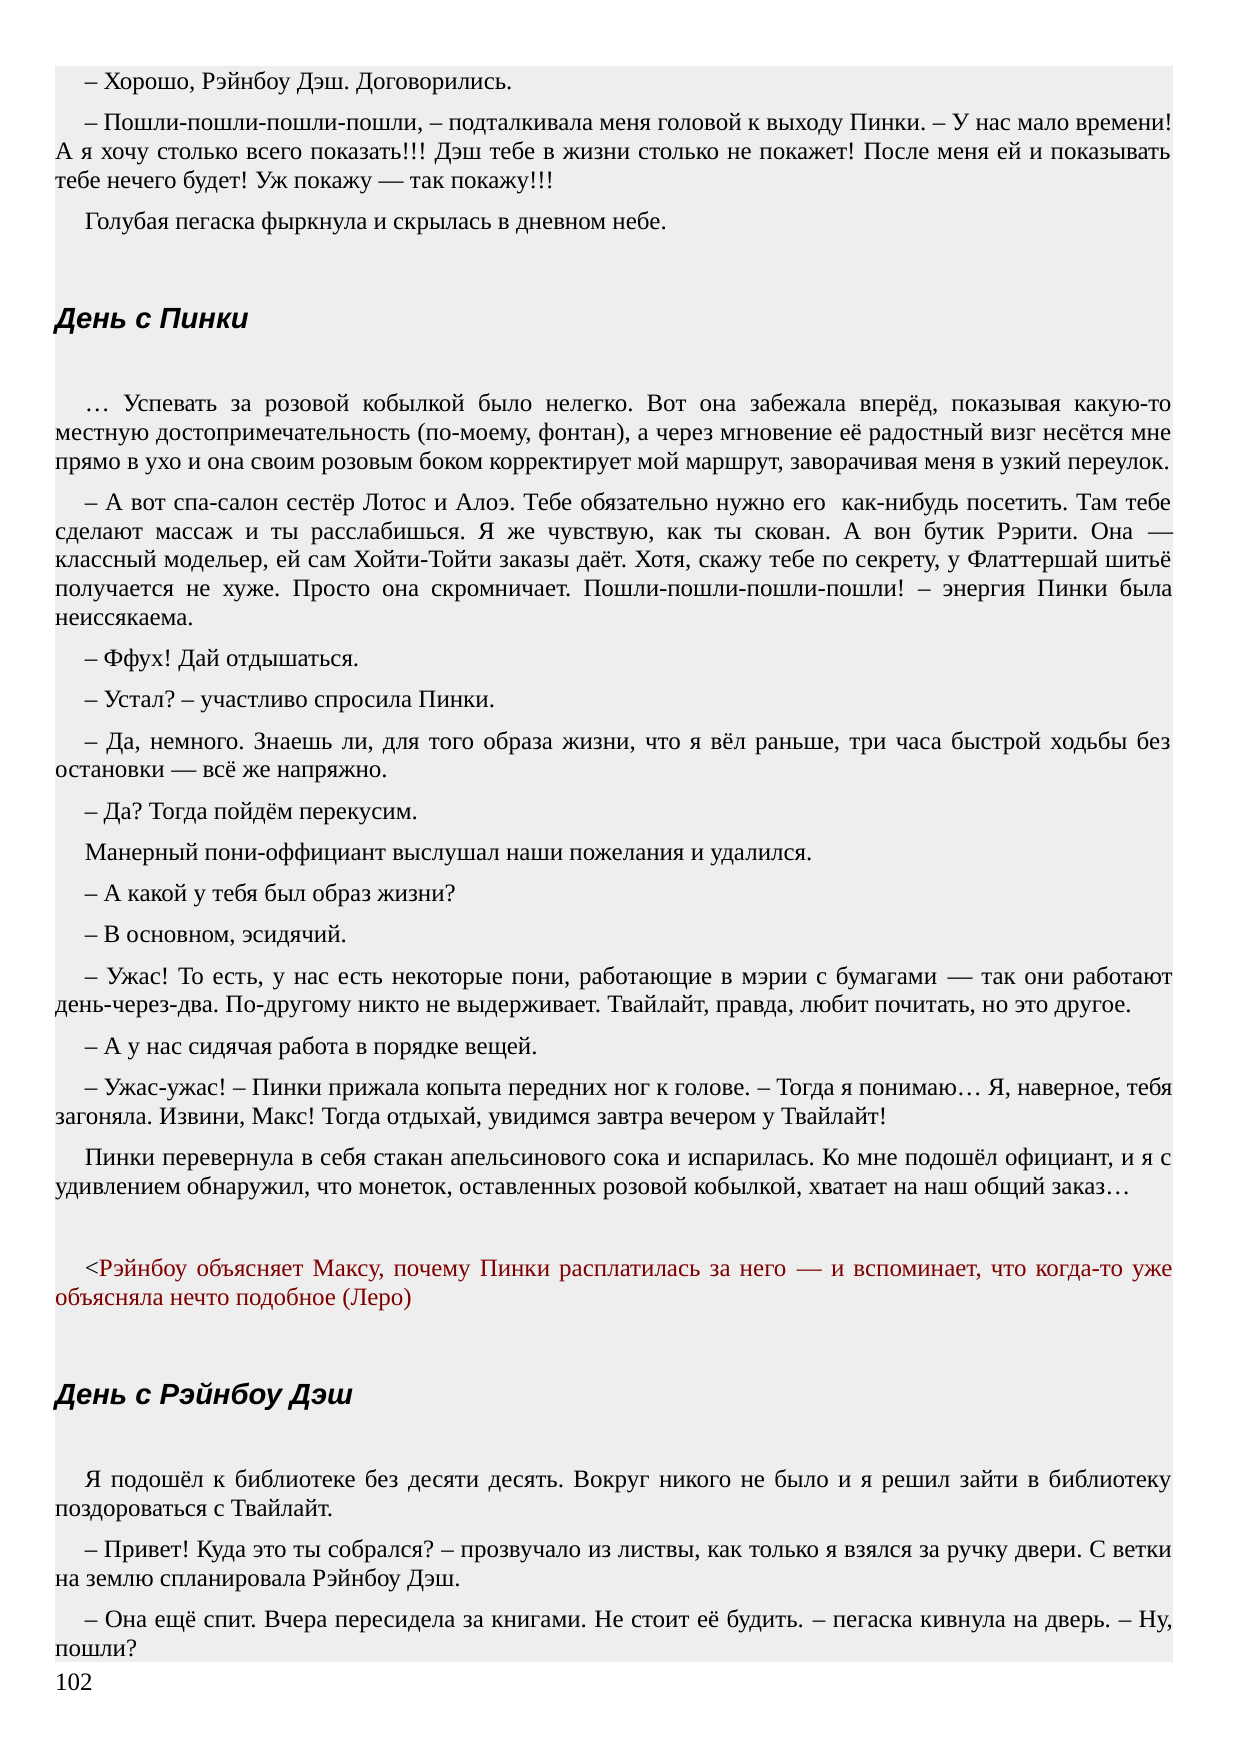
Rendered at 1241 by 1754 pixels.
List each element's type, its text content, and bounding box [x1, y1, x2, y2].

text Манерный пони-оффициант выслушал наши пожелания и удалился. [55, 837, 1173, 866]
text – А у нас сидячая работа в порядке вещей. [55, 1031, 1173, 1059]
text – Ффух! Дай отдышаться. [55, 643, 1173, 672]
text Я подошёл к библиотеке без десяти десять. Вокруг никого не было и я решил зайти в библиотеку поздороваться с Твайлайт. [55, 1464, 1173, 1522]
text – Устал? – участливо спросила Пинки. [55, 684, 1173, 713]
text … Успевать за розовой кобылкой было нелегко. Вот она забежала вперёд, показывая какую-то местную достопримечательность (по-моему, фонтан), а через мгновение её радостный визг несётся мне прямо в ухо и она своим розовым боком корректирует мой маршрут, заворачивая меня в узкий переулок. [55, 388, 1173, 474]
text <Рэйнбоу объясняет Максу, почему Пинки расплатилась за него — и вспоминает, что когда-то уже объясняла нечто подобное (Леро) [55, 1253, 1173, 1311]
text – В основном, эсидячий. [55, 919, 1173, 948]
text – Да? Тогда пойдём перекусим. [55, 796, 1173, 824]
text – А какой у тебя был образ жизни? [55, 878, 1173, 907]
text Пинки перевернула в себя стакан апельсинового сока и испарилась. Ко мне подошёл официант, и я с удивлением обнаружил, что монеток, оставленных розовой кобылкой, хватает на наш общий заказ… [55, 1142, 1173, 1199]
text Голубая пегаска фыркнула и скрылась в дневном небе. [55, 206, 1173, 235]
text – Хорошо, Рэйнбоу Дэш. Договорились. [55, 66, 1173, 95]
text – А вот спа-салон сестёр Лотос и Алоэ. Тебе обязательно нужно его как-нибудь посетить. Там тебе сделают массаж и ты расслабишься. Я же чувствую, как ты скован. А вон бутик Рэрити. Она — классный модельер, ей сам Хойти-Тойти заказы даёт. Хотя, скажу тебе по секрету, у Флаттершай шитьё получается не хуже. Просто она скромничает. Пошли-пошли-пошли-пошли! – энергия Пинки была неиссякаема. [55, 487, 1173, 631]
text – Она ещё спит. Вчера пересидела за книгами. Не стоит её будить. – пегаска кивнула на дверь. – Ну, пошли? [55, 1604, 1173, 1662]
subtitle День с Пинки [55, 301, 1173, 334]
text – Да, немного. Знаешь ли, для того образа жизни, что я вёл раньше, три часа быстрой ходьбы без остановки — всё же напряжно. [55, 726, 1173, 783]
text – Ужас! То есть, у нас есть некоторые пони, работающие в мэрии с бумагами — так они работают день-через-два. По-другому никто не выдерживает. Твайлайт, правда, любит почитать, но это другое. [55, 961, 1173, 1018]
text – Пошли-пошли-пошли-пошли, – подталкивала меня головой к выходу Пинки. – У нас мало времени! А я хочу столько всего показать!!! Дэш тебе в жизни столько не покажет! После меня ей и показывать тебе нечего будет! Уж покажу — так покажу!!! [55, 107, 1173, 193]
text – Привет! Куда это ты собрался? – прозвучало из листвы, как только я взялся за ручку двери. С ветки на землю спланировала Рэйнбоу Дэш. [55, 1534, 1173, 1592]
subtitle День с Рэйнбоу Дэш [55, 1377, 1173, 1411]
text – Ужас-ужас! – Пинки прижала копыта передних ног к голове. – Тогда я понимаю… Я, наверное, тебя загоняла. Извини, Макс! Тогда отдыхай, увидимся завтра вечером у Твайлайт! [55, 1072, 1173, 1129]
